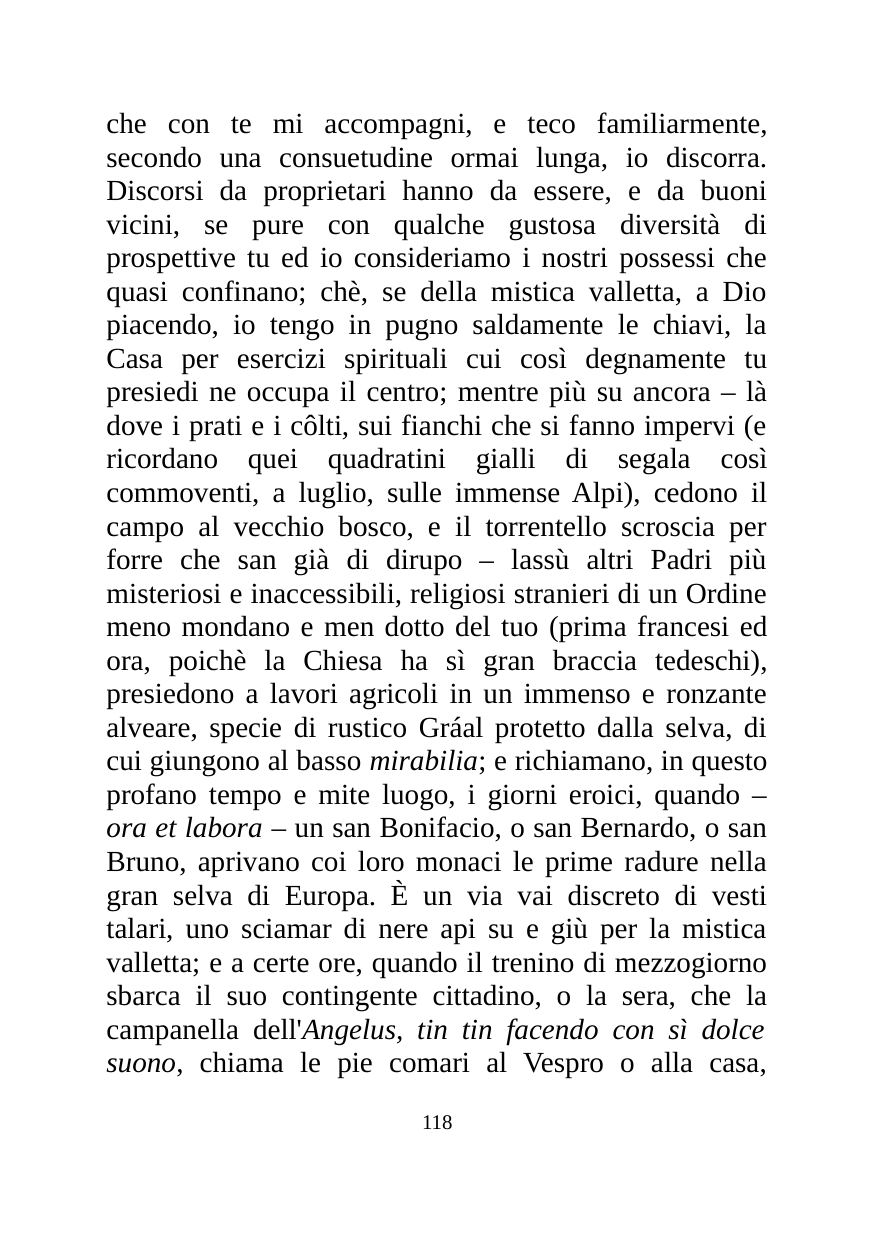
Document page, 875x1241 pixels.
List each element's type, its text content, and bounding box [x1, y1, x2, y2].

text che con te mi accompagni, e teco familiarmente, secondo una consuetudine ormai lunga, io discorra. Discorsi da proprietari hanno da essere, e da buoni vicini, se pure con qualche gustosa diversità di prospettive tu ed io consideriamo i nostri possessi che quasi confinano; chè, se della mistica valletta, a Dio piacendo, io tengo in pugno saldamente le chiavi, la Casa per esercizi spirituali cui così degnamente tu presiedi ne occupa il centro; mentre più su ancora – là dove i prati e i côlti, sui fianchi che si fanno impervi (e ricordano quei quadratini gialli di segala così commoventi, a luglio, sulle immense Alpi), cedono il campo al vecchio bosco, e il torrentello scroscia per forre che san già di dirupo – lassù altri Padri più misteriosi e inaccessibili, religiosi stranieri di un Ordine meno mondano e men dotto del tuo (prima francesi ed ora, poichè la Chiesa ha sì gran braccia tedeschi), presiedono a lavori agricoli in un immenso e ronzante alveare, specie di rustico Gráal protetto dalla selva, di cui giungono al basso mirabilia; e richiamano, in questo profano tempo e mite luogo, i giorni eroici, quando – ora et labora – un san Bonifacio, o san Bernardo, o san Bruno, aprivano coi loro monaci le prime radure nella gran selva di Europa. È un via vai discreto di vesti talari, uno sciamar di nere api su e giù per la mistica valletta; e a certe ore, quando il trenino di mezzogiorno sbarca il suo contingente cittadino, o la sera, che la campanella dell'Angelus, tin tin facendo con sì dolce suono, chiama le pie comari al Vespro o alla casa, [106, 106, 768, 1079]
